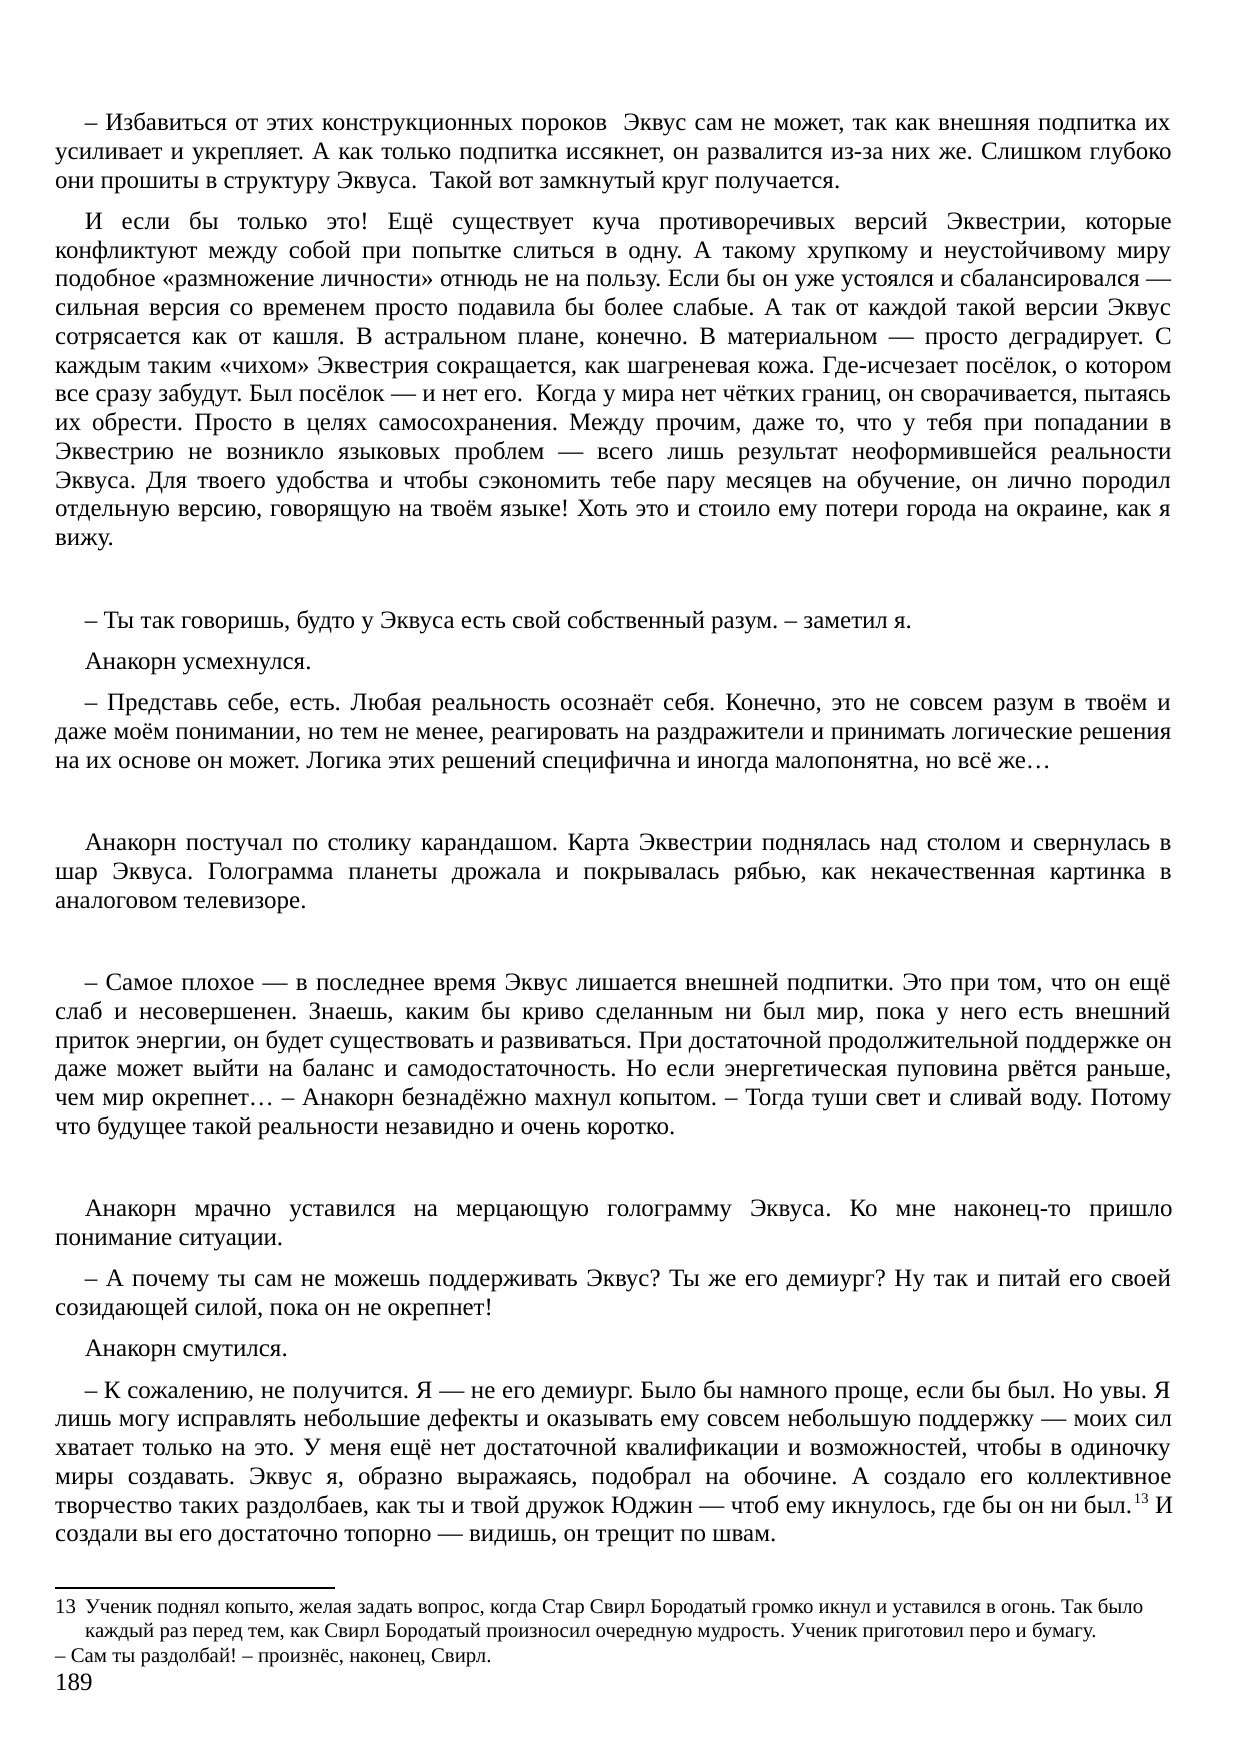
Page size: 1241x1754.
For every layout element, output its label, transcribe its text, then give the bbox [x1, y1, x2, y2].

text – Избавиться от этих конструкционных пороков Эквус сам не может, так как внешняя подпитка их усиливает и укрепляет. А как только подпитка иссякнет, он развалится из-за них же. Слишком глубоко они прошиты в структуру Эквуса. Такой вот замкнутый круг получается. [55, 107, 1173, 193]
text – Сам ты раздолбай! – произнёс, наконец, Свирл. [55, 1642, 1173, 1667]
text Анакорн мрачно уставился на мерцающую голограмму Эквуса. Ко мне наконец-то пришло понимание ситуации. [55, 1193, 1173, 1251]
text Ученик поднял копыто, желая задать вопрос, когда Стар Свирл Бородатый громко икнул и уставился в огонь. Так было каждый раз перед тем, как Свирл Бородатый произносил очередную мудрость. Ученик приготовил перо и бумагу. [55, 1594, 1173, 1642]
text – А почему ты сам не можешь поддерживать Эквус? Ты же его демиург? Ну так и питай его своей созидающей силой, пока он не окрепнет! [55, 1263, 1173, 1321]
text Анакорн постучал по столику карандашом. Карта Эквестрии поднялась над столом и свернулась в шар Эквуса. Голограмма планеты дрожала и покрывалась рябью, как некачественная картинка в аналоговом телевизоре. [55, 827, 1173, 913]
text – К сожалению, не получится. Я — не его демиург. Было бы намного проще, если бы был. Но увы. Я лишь могу исправлять небольшие дефекты и оказывать ему совсем небольшую поддержку — моих сил хватает только на это. У меня ещё нет достаточной квалификации и возможностей, чтобы в одиночку миры создавать. Эквус я, образно выражаясь, подобрал на обочине. А создало его коллективное творчество таких раздолбаев, как ты и твой дружок Юджин — чтоб ему икнулось, где бы он ни был. И создали вы его достаточно топорно — видишь, он трещит по швам. [55, 1375, 1173, 1547]
text – Представь себе, есть. Любая реальность осознаёт себя. Конечно, это не совсем разум в твоём и даже моём понимании, но тем не менее, реагировать на раздражители и принимать логические решения на их основе он может. Логика этих решений специфична и иногда малопонятна, но всё же… [55, 687, 1173, 773]
text – Самое плохое — в последнее время Эквус лишается внешней подпитки. Это при том, что он ещё слаб и несовершенен. Знаешь, каким бы криво сделанным ни был мир, пока у него есть внешний приток энергии, он будет существовать и развиваться. При достаточной продолжительной поддержке он даже может выйти на баланс и самодостаточность. Но если энергетическая пуповина рвётся раньше, чем мир окрепнет… – Анакорн безнадёжно махнул копытом. – Тогда туши свет и сливай воду. Потому что будущее такой реальности незавидно и очень коротко. [55, 967, 1173, 1140]
text И если бы только это! Ещё существует куча противоречивых версий Эквестрии, которые конфликтуют между собой при попытке слиться в одну. А такому хрупкому и неустойчивому миру подобное «размножение личности» отнюдь не на пользу. Если бы он уже устоялся и сбалансировался — сильная версия со временем просто подавила бы более слабые. А так от каждой такой версии Эквус сотрясается как от кашля. В астральном плане, конечно. В материальном — просто деградирует. С каждым таким «чихом» Эквестрия сокращается, как шагреневая кожа. Где-исчезает посёлок, о котором все сразу забудут. Был посёлок — и нет его. Когда у мира нет чётких границ, он сворачивается, пытаясь их обрести. Просто в целях самосохранения. Между прочим, даже то, что у тебя при попадании в Эквестрию не возникло языковых проблем — всего лишь результат неоформившейся реальности Эквуса. Для твоего удобства и чтобы сэкономить тебе пару месяцев на обучение, он лично породил отдельную версию, говорящую на твоём языке! Хоть это и стоило ему потери города на окраине, как я вижу. [55, 206, 1173, 551]
text Анакорн усмехнулся. [55, 646, 1173, 675]
text – Ты так говоришь, будто у Эквуса есть свой собственный разум. – заметил я. [55, 605, 1173, 633]
text Анакорн смутился. [55, 1333, 1173, 1362]
